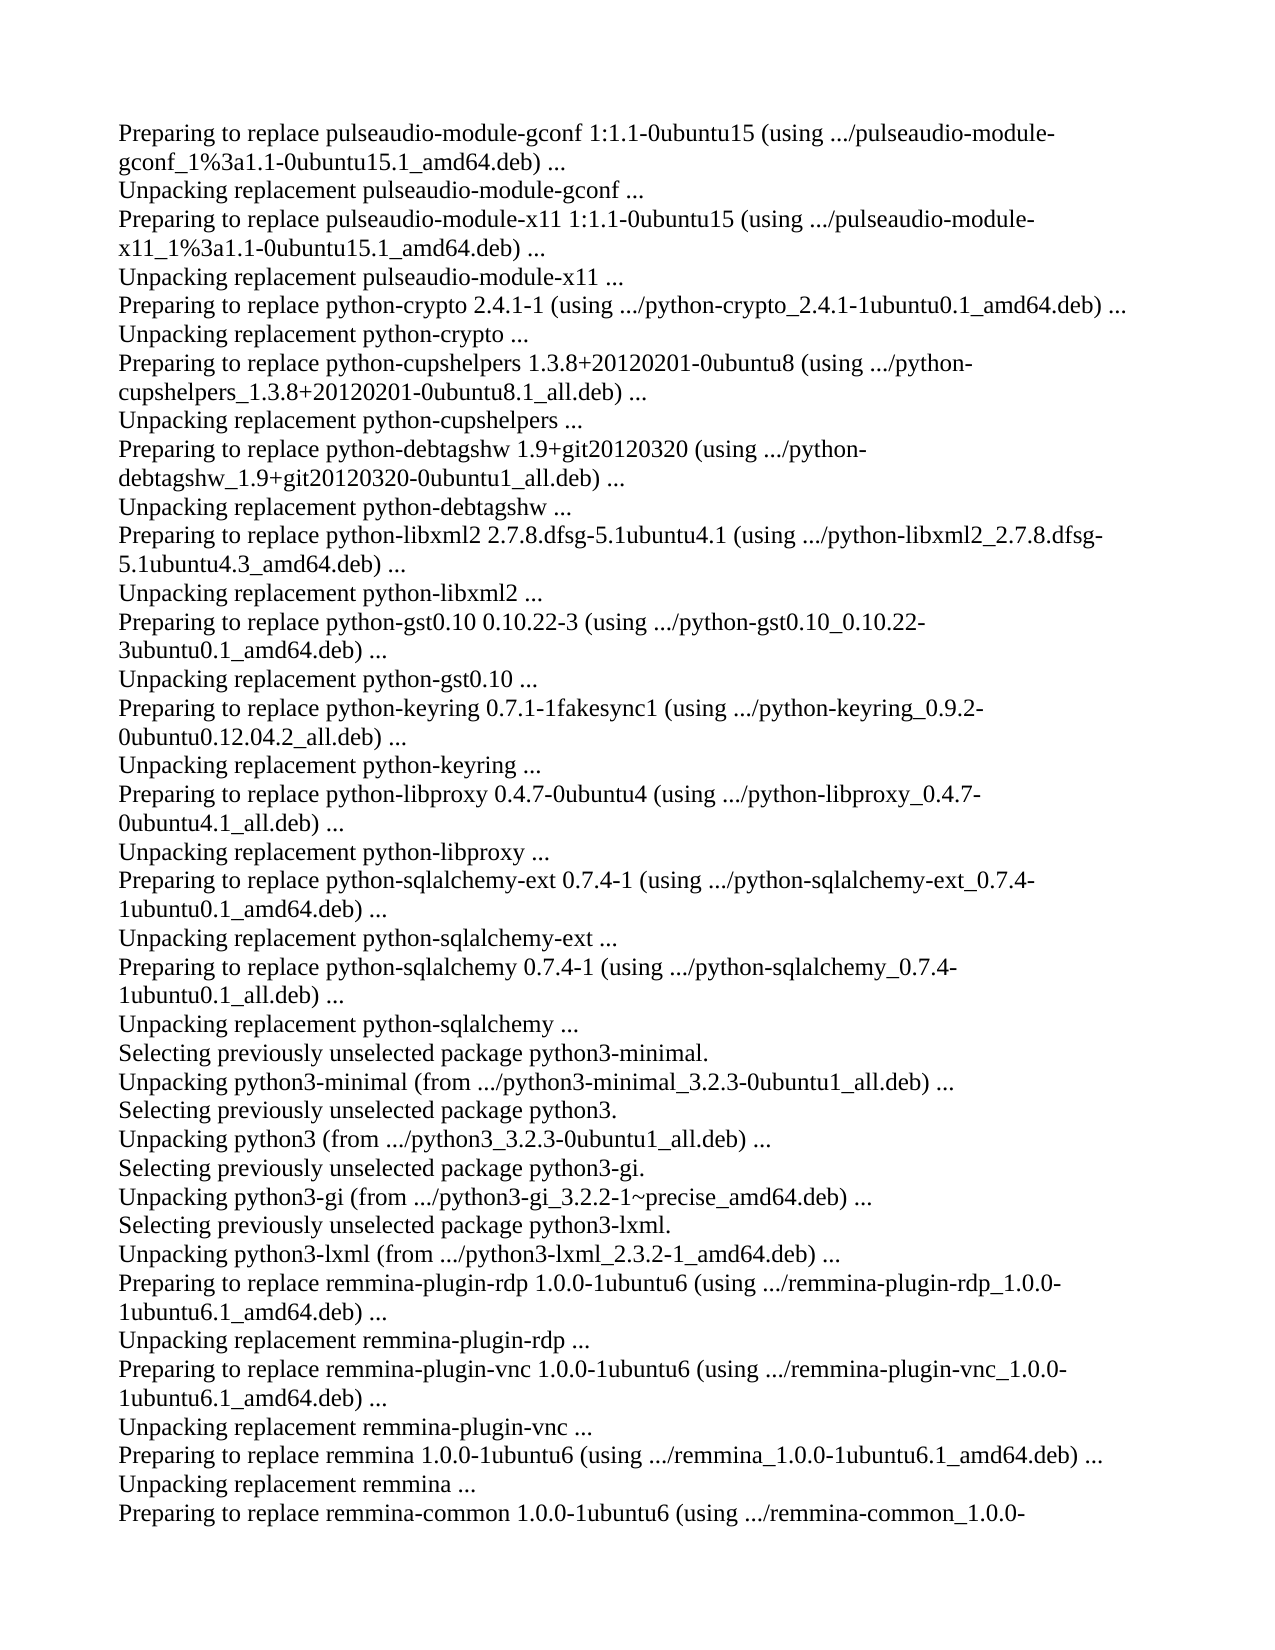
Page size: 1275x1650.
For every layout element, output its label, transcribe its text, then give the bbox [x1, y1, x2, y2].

text Preparing to replace python-keyring 0.7.1-1fakesync1 (using .../python-keyring_0.9.2-0ubuntu0.12.04.2_all.deb) ... [118, 693, 1157, 751]
text Unpacking python3-lxml (from .../python3-lxml_2.3.2-1_amd64.deb) ... [118, 1239, 1157, 1268]
text Unpacking replacement remmina-plugin-rdp ... [118, 1326, 1157, 1354]
text Selecting previously unselected package python3. [118, 1096, 1157, 1124]
text Unpacking python3 (from .../python3_3.2.3-0ubuntu1_all.deb) ... [118, 1124, 1157, 1153]
text Unpacking replacement pulseaudio-module-x11 ... [118, 262, 1157, 291]
text Unpacking python3-minimal (from .../python3-minimal_3.2.3-0ubuntu1_all.deb) ... [118, 1067, 1157, 1096]
text Preparing to replace remmina-plugin-vnc 1.0.0-1ubuntu6 (using .../remmina-plugin-vnc_1.0.0-1ubuntu6.1_amd64.deb) ... [118, 1354, 1157, 1412]
text Unpacking replacement python-gst0.10 ... [118, 664, 1157, 693]
text Unpacking python3-gi (from .../python3-gi_3.2.2-1~precise_amd64.deb) ... [118, 1182, 1157, 1211]
text Unpacking replacement remmina-plugin-vnc ... [118, 1412, 1157, 1441]
text Preparing to replace pulseaudio-module-x11 1:1.1-0ubuntu15 (using .../pulseaudio-module-x11_1%3a1.1-0ubuntu15.1_amd64.deb) ... [118, 204, 1157, 262]
text Unpacking replacement python-keyring ... [118, 751, 1157, 779]
text Preparing to replace python-cupshelpers 1.3.8+20120201-0ubuntu8 (using .../python-cupshelpers_1.3.8+20120201-0ubuntu8.1_all.deb) ... [118, 348, 1157, 406]
text Unpacking replacement python-cupshelpers ... [118, 406, 1157, 434]
text Preparing to replace python-debtagshw 1.9+git20120320 (using .../python-debtagshw_1.9+git20120320-0ubuntu1_all.deb) ... [118, 434, 1157, 492]
text Unpacking replacement python-libproxy ... [118, 837, 1157, 866]
text Unpacking replacement python-debtagshw ... [118, 492, 1157, 521]
text Preparing to replace remmina-plugin-rdp 1.0.0-1ubuntu6 (using .../remmina-plugin-rdp_1.0.0-1ubuntu6.1_amd64.deb) ... [118, 1268, 1157, 1326]
text Unpacking replacement python-libxml2 ... [118, 578, 1157, 607]
text Preparing to replace python-sqlalchemy-ext 0.7.4-1 (using .../python-sqlalchemy-ext_0.7.4-1ubuntu0.1_amd64.deb) ... [118, 866, 1157, 923]
text Preparing to replace python-gst0.10 0.10.22-3 (using .../python-gst0.10_0.10.22-3ubuntu0.1_amd64.deb) ... [118, 607, 1157, 664]
text Preparing to replace remmina-common 1.0.0-1ubuntu6 (using .../remmina-common_1.0.0- [118, 1498, 1157, 1527]
text Unpacking replacement python-sqlalchemy ... [118, 1009, 1157, 1038]
text Unpacking replacement python-crypto ... [118, 319, 1157, 348]
text Unpacking replacement remmina ... [118, 1469, 1157, 1498]
text Selecting previously unselected package python3-gi. [118, 1153, 1157, 1182]
text Preparing to replace python-libxml2 2.7.8.dfsg-5.1ubuntu4.1 (using .../python-libxml2_2.7.8.dfsg-5.1ubuntu4.3_amd64.deb) ... [118, 521, 1157, 578]
text Selecting previously unselected package python3-minimal. [118, 1038, 1157, 1067]
text Preparing to replace remmina 1.0.0-1ubuntu6 (using .../remmina_1.0.0-1ubuntu6.1_amd64.deb) ... [118, 1441, 1157, 1469]
text Preparing to replace python-libproxy 0.4.7-0ubuntu4 (using .../python-libproxy_0.4.7-0ubuntu4.1_all.deb) ... [118, 779, 1157, 837]
text Unpacking replacement pulseaudio-module-gconf ... [118, 176, 1157, 204]
text Preparing to replace python-crypto 2.4.1-1 (using .../python-crypto_2.4.1-1ubuntu0.1_amd64.deb) ... [118, 291, 1157, 319]
text Preparing to replace python-sqlalchemy 0.7.4-1 (using .../python-sqlalchemy_0.7.4-1ubuntu0.1_all.deb) ... [118, 952, 1157, 1009]
text Preparing to replace pulseaudio-module-gconf 1:1.1-0ubuntu15 (using .../pulseaudio-module-gconf_1%3a1.1-0ubuntu15.1_amd64.deb) ... [118, 118, 1157, 176]
text Unpacking replacement python-sqlalchemy-ext ... [118, 923, 1157, 952]
text Selecting previously unselected package python3-lxml. [118, 1211, 1157, 1239]
